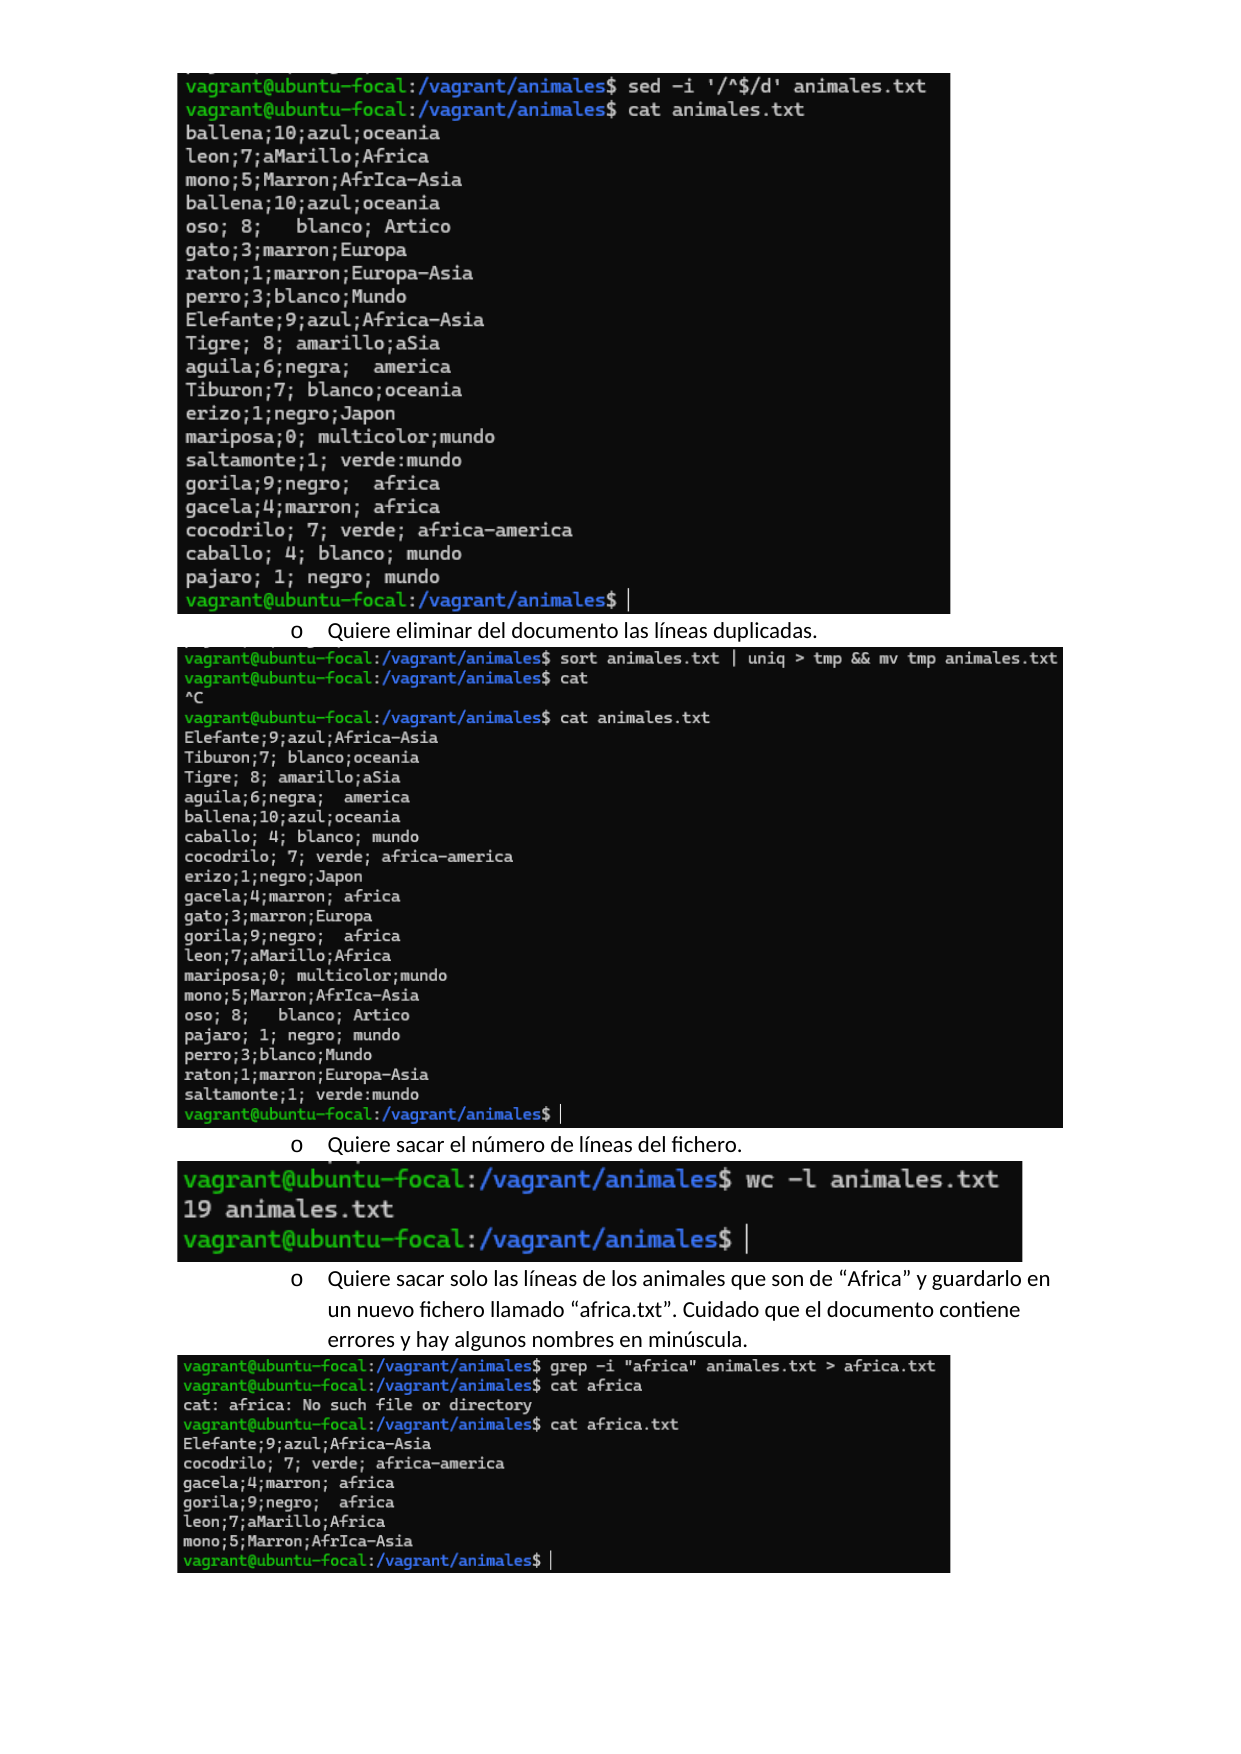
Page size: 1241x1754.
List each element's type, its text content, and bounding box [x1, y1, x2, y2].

picture [177, 647, 1063, 1128]
list Quiere sacar solo las líneas de los animales que son de “Africa” y guardarlo en un nuevo fichero llamado “africa.txt”. Cuidado que el documento contiene errores y hay algunos nombres en minúscula. [290, 1264, 1063, 1353]
list Quiere sacar el número de líneas del fichero. [290, 1130, 1063, 1159]
list Quiere eliminar del documento las líneas duplicadas. [290, 616, 1063, 645]
picture [177, 1161, 1023, 1262]
picture [177, 1355, 951, 1573]
picture [177, 73, 951, 614]
